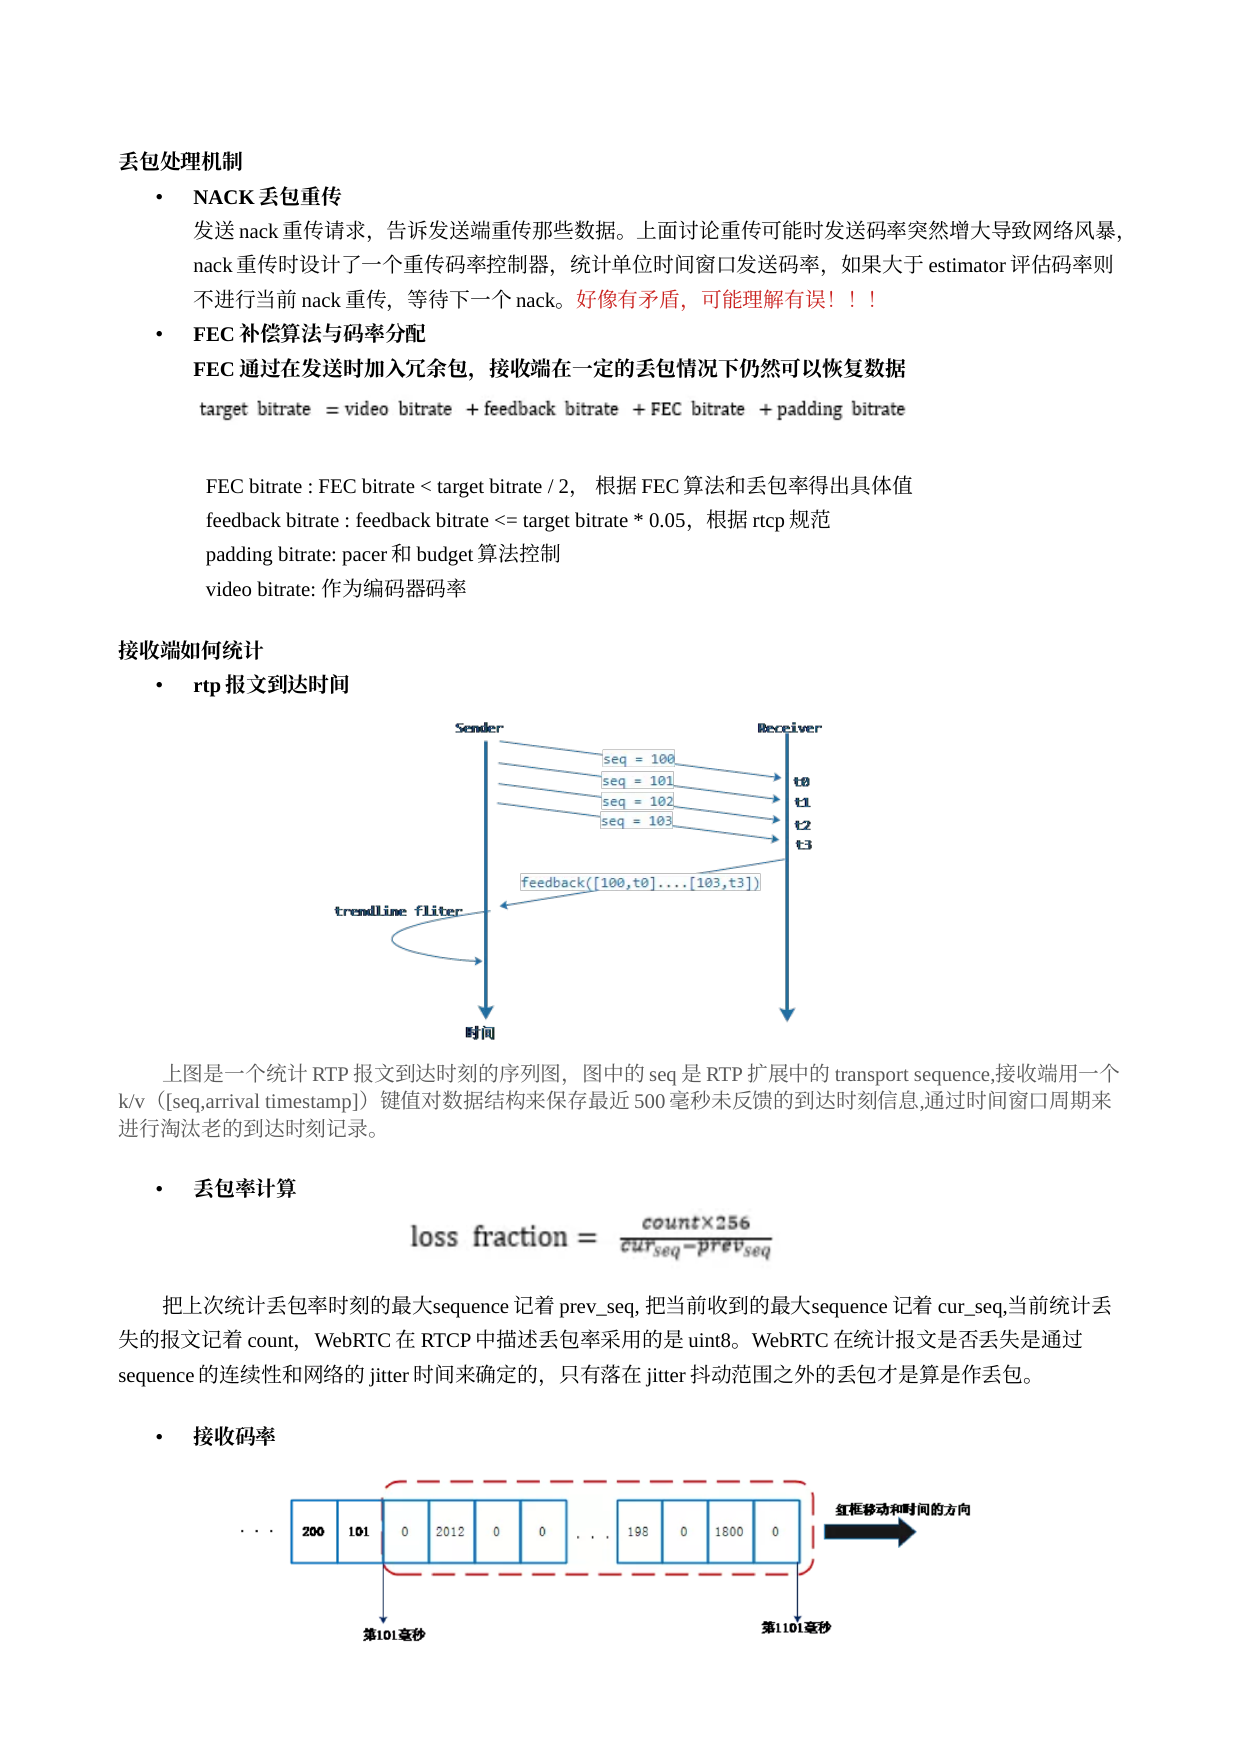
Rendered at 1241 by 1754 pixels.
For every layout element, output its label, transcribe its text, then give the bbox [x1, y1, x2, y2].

list FEC通过在发送时加入冗余包，接收端在一定的丢包情况下仍然可以恢复数据 [156, 352, 1122, 382]
text feedback bitrate : feedback bitrate <= target bitrate * 0.05，根据rtcp规范 [118, 503, 1122, 533]
list rtp报文到达时间 [156, 669, 1122, 698]
list 发送nack重传请求，告诉发送端重传那些数据。上面讨论重传可能时发送码率突然增大导致网络风暴，nack重传时设计了一个重传码率控制器，统计单位时间窗口发送码率，如果大于estimator评估码率则不进行当前nack重传，等待下一个nack。好像有矛盾，可能理解有误！！！ [156, 214, 1122, 313]
list 接收码率 [156, 1420, 1122, 1450]
text 丢包处理机制 [118, 146, 1122, 176]
picture [230, 1467, 974, 1644]
list 丢包率计算 [156, 1172, 1122, 1202]
text video bitrate: 作为编码器码率 [118, 572, 1122, 602]
list NACK丢包重传 [156, 180, 1122, 210]
picture [289, 712, 846, 1042]
text 上图是一个统计RTP报文到达时刻的序列图，图中的seq是RTP扩展中的transport sequence,接收端用一个k/v（[seq,arrival timestamp]）键值对数据结构来保存最近500毫秒未反馈的到达时刻信息,通过时间窗口周期来进行淘汰老的到达时刻记录。 [118, 1062, 1122, 1141]
picture [175, 390, 932, 425]
text 把上次统计丢包率时刻的最⼤sequence记着prev_seq, 把当前收到的最⼤sequence记着cur_seq,当前统计丢失的报⽂记着count，WebRTC在RTCP中描述丢包率采⽤的是uint8。WebRTC在统计报⽂是否丢失是通过sequence的连续性和⽹络的jitter时间来确定的，只有落在jitter抖动范围之外的丢包才是算是作丢包。 [118, 1289, 1122, 1388]
text padding bitrate: pacer和budget算法控制 [118, 538, 1122, 568]
text FEC bitrate : FEC bitrate < target bitrate / 2， 根据FEC算法和丢包率得出具体值 [118, 469, 1122, 499]
list FEC补偿算法与码率分配 [156, 318, 1122, 347]
picture [404, 1206, 790, 1272]
text 接收端如何统计 [118, 634, 1122, 664]
